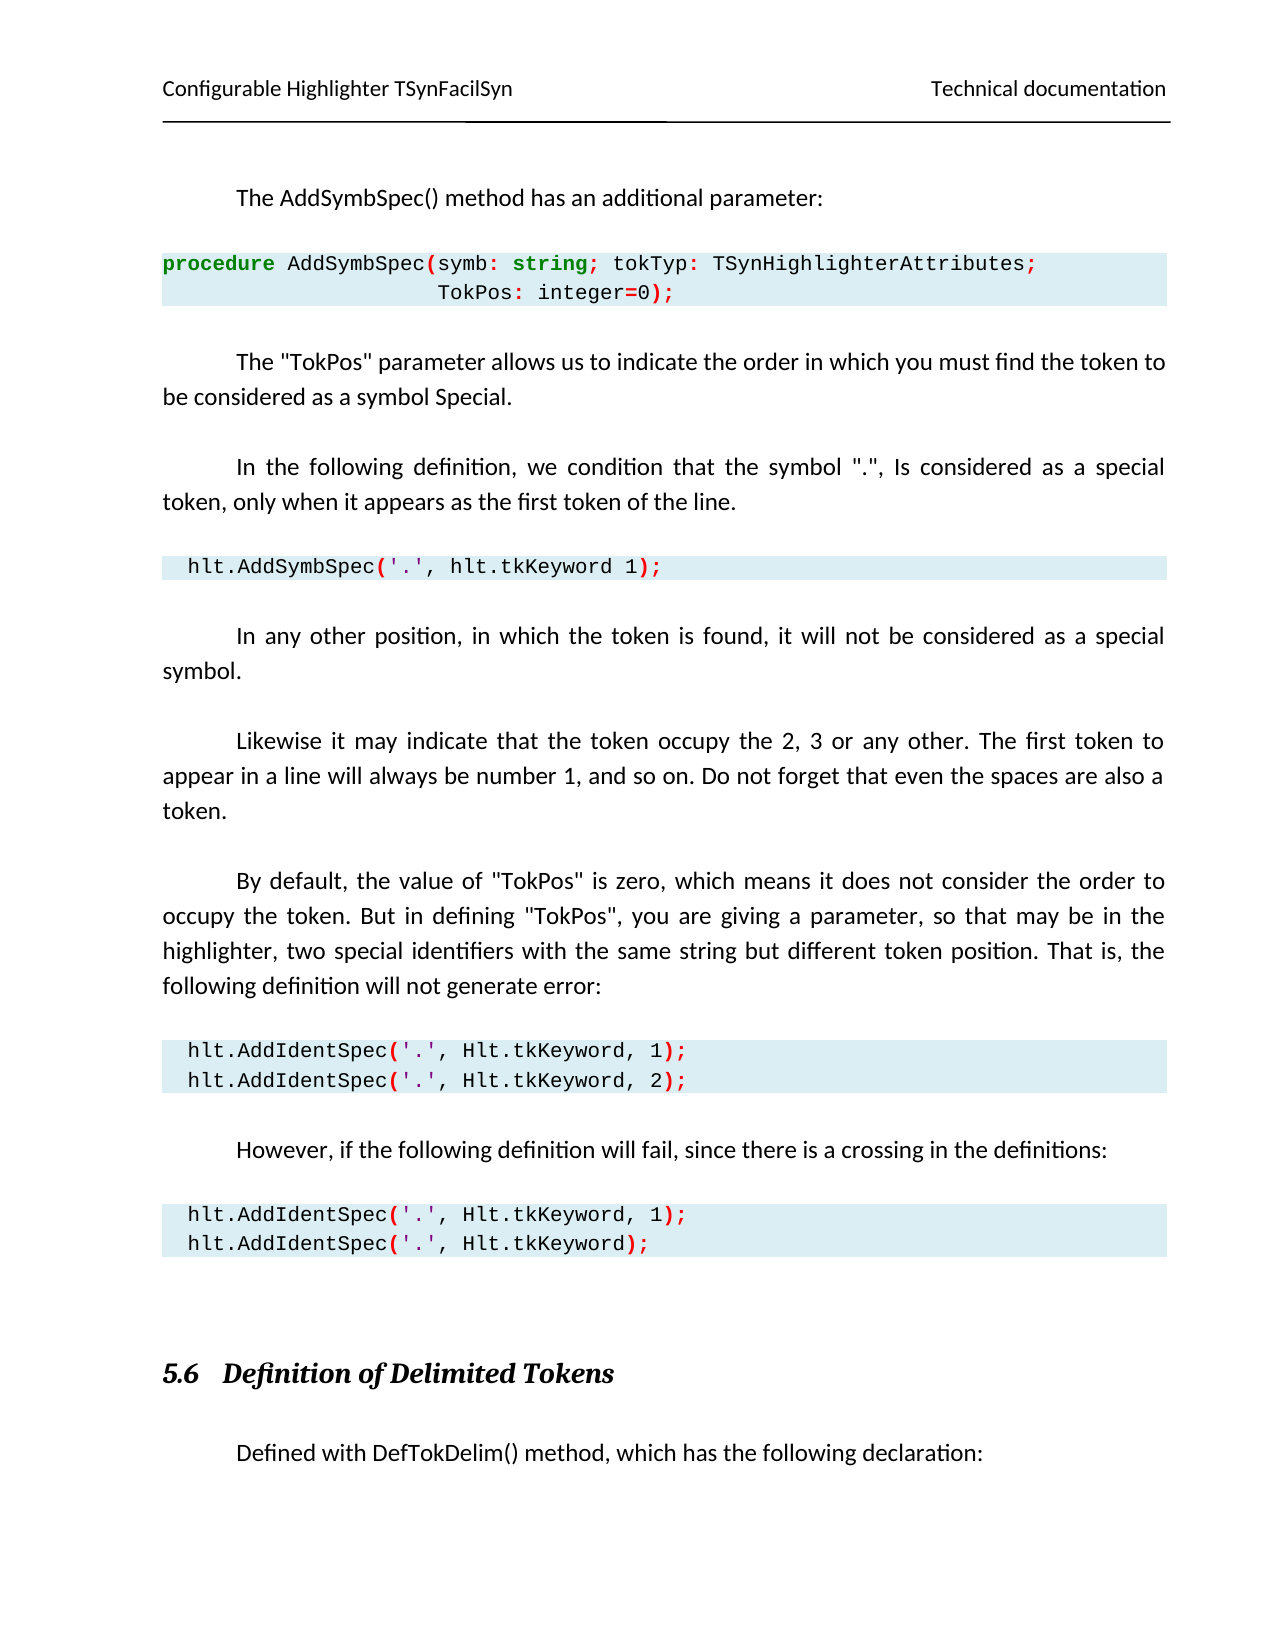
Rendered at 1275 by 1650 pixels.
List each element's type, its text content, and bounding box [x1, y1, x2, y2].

text By default, the value of "TokPos" is zero, which means it does not consider the order to occupy the token. But in defining "TokPos", you are giving a parameter, so that may be in the highlighter, two special identifiers with the same string but different token position. That is, the following definition will not generate error: [162, 865, 1167, 1001]
text hlt.AddIdentSpec('.', Hlt.tkKeyword, 1); [162, 1040, 1167, 1064]
text Likewise it may indicate that the token occupy the 2, 3 or any other. The first token to appear in a line will always be number 1, and so on. Do not forget that even the spaces are also a token. [162, 725, 1167, 826]
subtitle Definition of Delimited Tokens [162, 1357, 1167, 1391]
text However, if the following definition will fail, since there is a crossing in the definitions: [162, 1134, 1167, 1164]
text TokPos: integer=0); [162, 282, 1167, 306]
text The "TokPos" parameter allows us to indicate the order in which you must find the token to be considered as a symbol Special. [162, 346, 1167, 412]
text In the following definition, we condition that the symbol ".", Is considered as a special token, only when it appears as the first token of the line. [162, 451, 1167, 517]
text In any other position, in which the token is found, it will not be considered as a special symbol. [162, 620, 1167, 686]
text hlt.AddSymbSpec('.', hlt.tkKeyword 1); [162, 556, 1167, 580]
text Defined with DefTokDelim() method, which has the following declaration: [162, 1437, 1167, 1468]
text hlt.AddIdentSpec('.', Hlt.tkKeyword, 2); [162, 1070, 1167, 1093]
text hlt.AddIdentSpec('.', Hlt.tkKeyword); [162, 1233, 1167, 1257]
text The AddSymbSpec() method has an additional parameter: [162, 183, 1167, 213]
text hlt.AddIdentSpec('.', Hlt.tkKeyword, 1); [162, 1204, 1167, 1228]
text procedure AddSymbSpec(symb: string; tokTyp: TSynHighlighterAttributes; [162, 253, 1167, 276]
